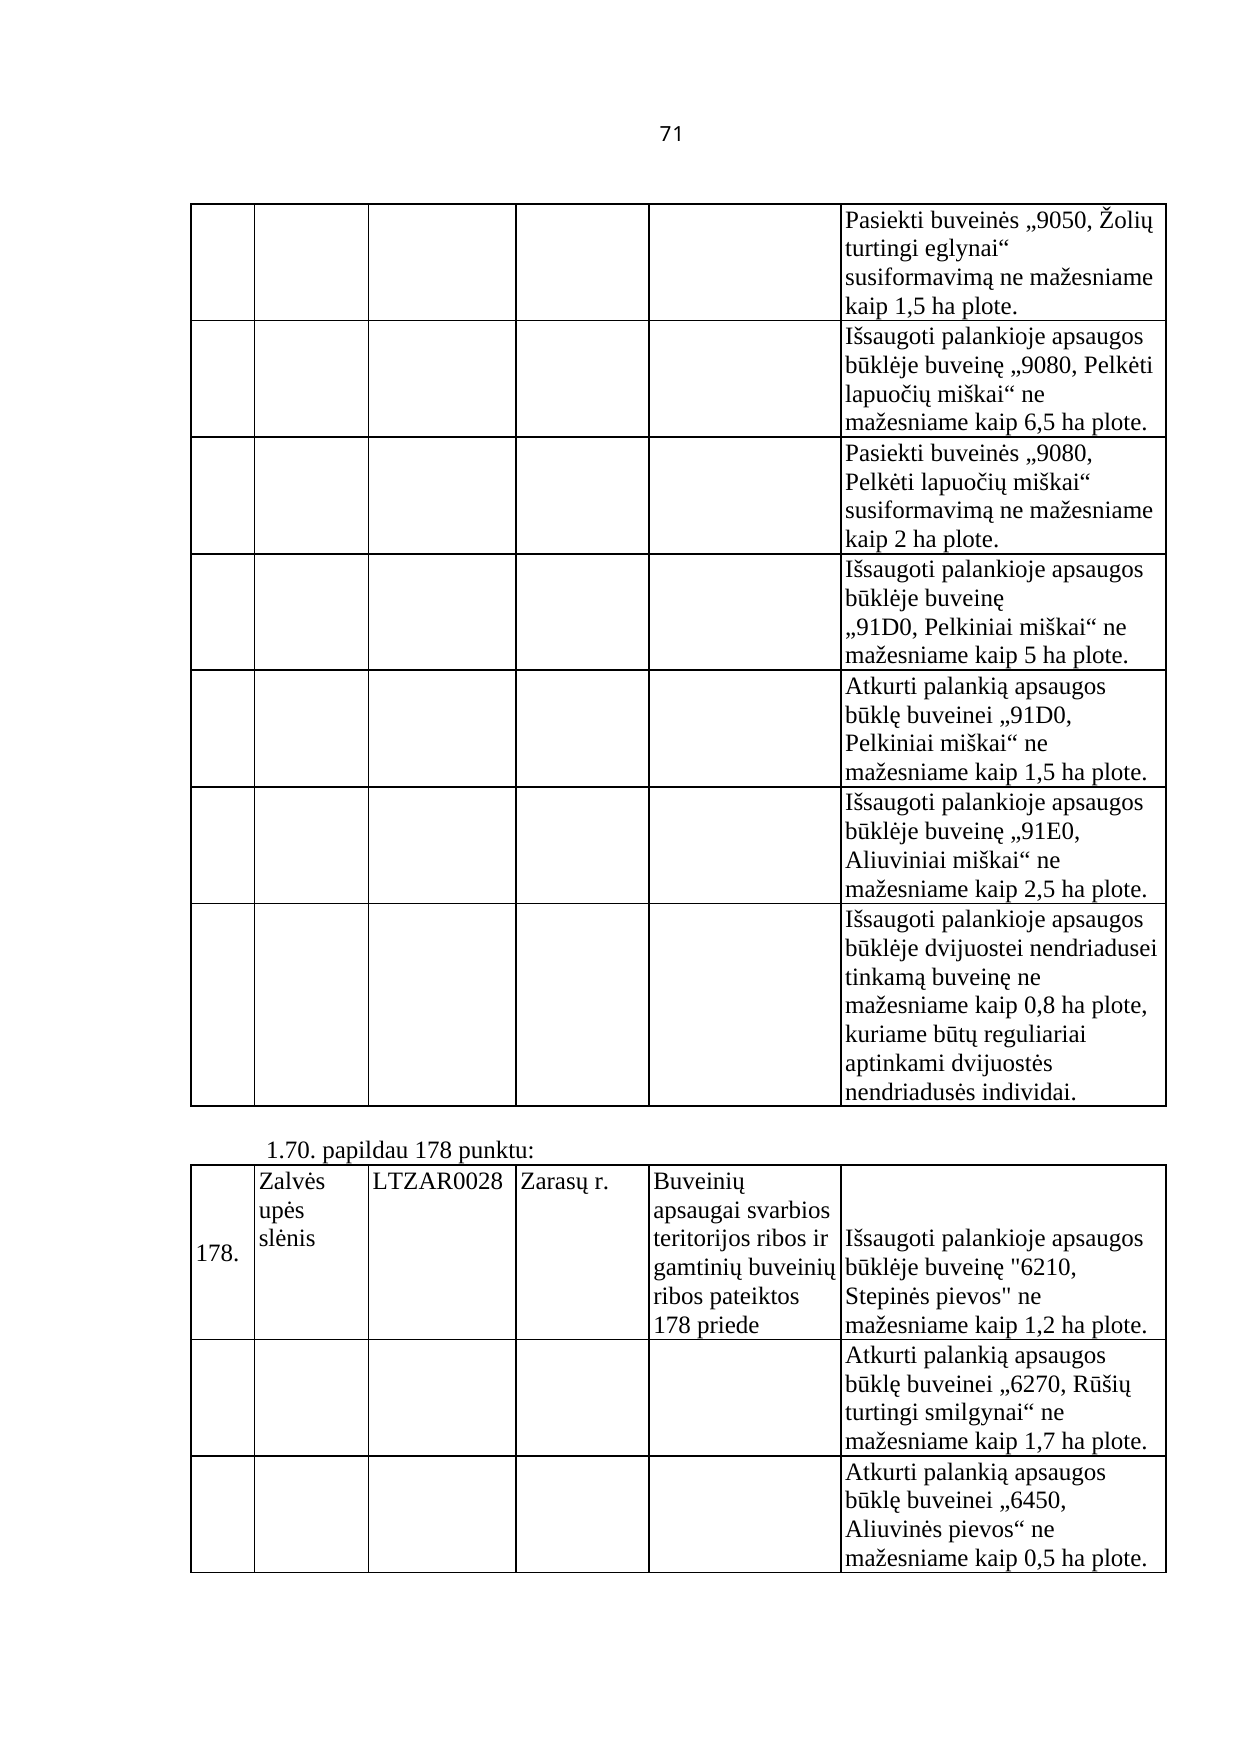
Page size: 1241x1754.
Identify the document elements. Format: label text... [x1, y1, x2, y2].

table_cell [650, 788, 840, 902]
table_cell Išsaugoti palankioje apsaugos būklėje buveinę „9080, Pelkėti lapuočių miškai“ ne mažesniame kaip 6,5 ha plote. [842, 321, 1165, 436]
table_header LTZAR0028 [369, 1166, 515, 1338]
table_cell [192, 671, 254, 786]
table_cell [517, 321, 648, 436]
table_cell [255, 788, 368, 902]
table_cell [369, 671, 515, 786]
table_cell [255, 321, 368, 436]
table_cell Atkurti palankią apsaugos būklę buveinei „91D0, Pelkiniai miškai“ ne mažesniame kaip 1,5 ha plote. [842, 671, 1165, 786]
table_cell Išsaugoti palankioje apsaugos būklėje dvijuostei nendriadusei tinkamą buveinę ne mažesniame kaip 0,8 ha plote, kuriame būtų reguliariai aptinkami dvijuostės nendriadusės individai. [842, 904, 1165, 1105]
table_cell [192, 904, 254, 1105]
table_header Buveinių apsaugai svarbios teritorijos ribos ir gamtinių buveinių ribos pateiktos 178 priede [650, 1166, 840, 1338]
table_cell [192, 321, 254, 436]
table_cell Atkurti palankią apsaugos būklę buveinei „6270, Rūšių turtingi smilgynai“ ne mažesniame kaip 1,7 ha plote. [842, 1340, 1165, 1455]
table_cell [369, 555, 515, 669]
table_cell [517, 904, 648, 1105]
table_cell [192, 438, 254, 553]
table_cell Išsaugoti palankioje apsaugos būklėje buveinę „91D0, Pelkiniai miškai“ ne mažesniame kaip 5 ha plote. [842, 555, 1165, 669]
table_cell [650, 555, 840, 669]
table_cell [650, 904, 840, 1105]
text 1.70. papildau 178 punktu: [177, 1136, 1166, 1164]
table_header Išsaugoti palankioje apsaugos būklėje buveinę "6210, Stepinės pievos" ne mažesniame kaip 1,2 ha plote. [842, 1166, 1165, 1338]
table_cell [255, 904, 368, 1105]
table_cell [192, 1457, 254, 1572]
table_header Zalvės upės slėnis [255, 1166, 368, 1338]
table_cell [650, 671, 840, 786]
table_cell [517, 205, 648, 320]
table_cell [255, 671, 368, 786]
table_cell [255, 205, 368, 320]
table_cell Išsaugoti palankioje apsaugos būklėje buveinę „91E0, Aliuviniai miškai“ ne mažesniame kaip 2,5 ha plote. [842, 788, 1165, 902]
table_cell [369, 321, 515, 436]
table_cell [517, 438, 648, 553]
table_cell [255, 1340, 368, 1455]
table_cell [192, 1340, 254, 1455]
table_cell Atkurti palankią apsaugos būklę buveinei „6450, Aliuvinės pievos“ ne mažesniame kaip 0,5 ha plote. [842, 1457, 1165, 1572]
table_cell Pasiekti buveinės „9080, Pelkėti lapuočių miškai“ susiformavimą ne mažesniame kaip 2 ha plote. [842, 438, 1165, 553]
table_cell [192, 788, 254, 902]
table_cell [517, 788, 648, 902]
table_cell [650, 438, 840, 553]
table_cell [517, 1457, 648, 1572]
table_cell Pasiekti buveinės „9050, Žolių turtingi eglynai“ susiformavimą ne mažesniame kaip 1,5 ha plote. [842, 205, 1165, 320]
table_cell [369, 205, 515, 320]
table_cell [369, 438, 515, 553]
table_header 178. [192, 1166, 254, 1338]
table_cell [369, 904, 515, 1105]
table_cell [369, 788, 515, 902]
table_cell [369, 1457, 515, 1572]
table_cell [517, 555, 648, 669]
table_cell [369, 1340, 515, 1455]
table_cell [650, 1457, 840, 1572]
table_cell [255, 555, 368, 669]
table_cell [192, 205, 254, 320]
table_cell [650, 205, 840, 320]
table_cell [192, 555, 254, 669]
table_cell [650, 1340, 840, 1455]
table_cell [517, 1340, 648, 1455]
table_header Zarasų r. [517, 1166, 648, 1338]
table_cell [255, 1457, 368, 1572]
table_cell [255, 438, 368, 553]
table_cell [650, 321, 840, 436]
table_cell [517, 671, 648, 786]
